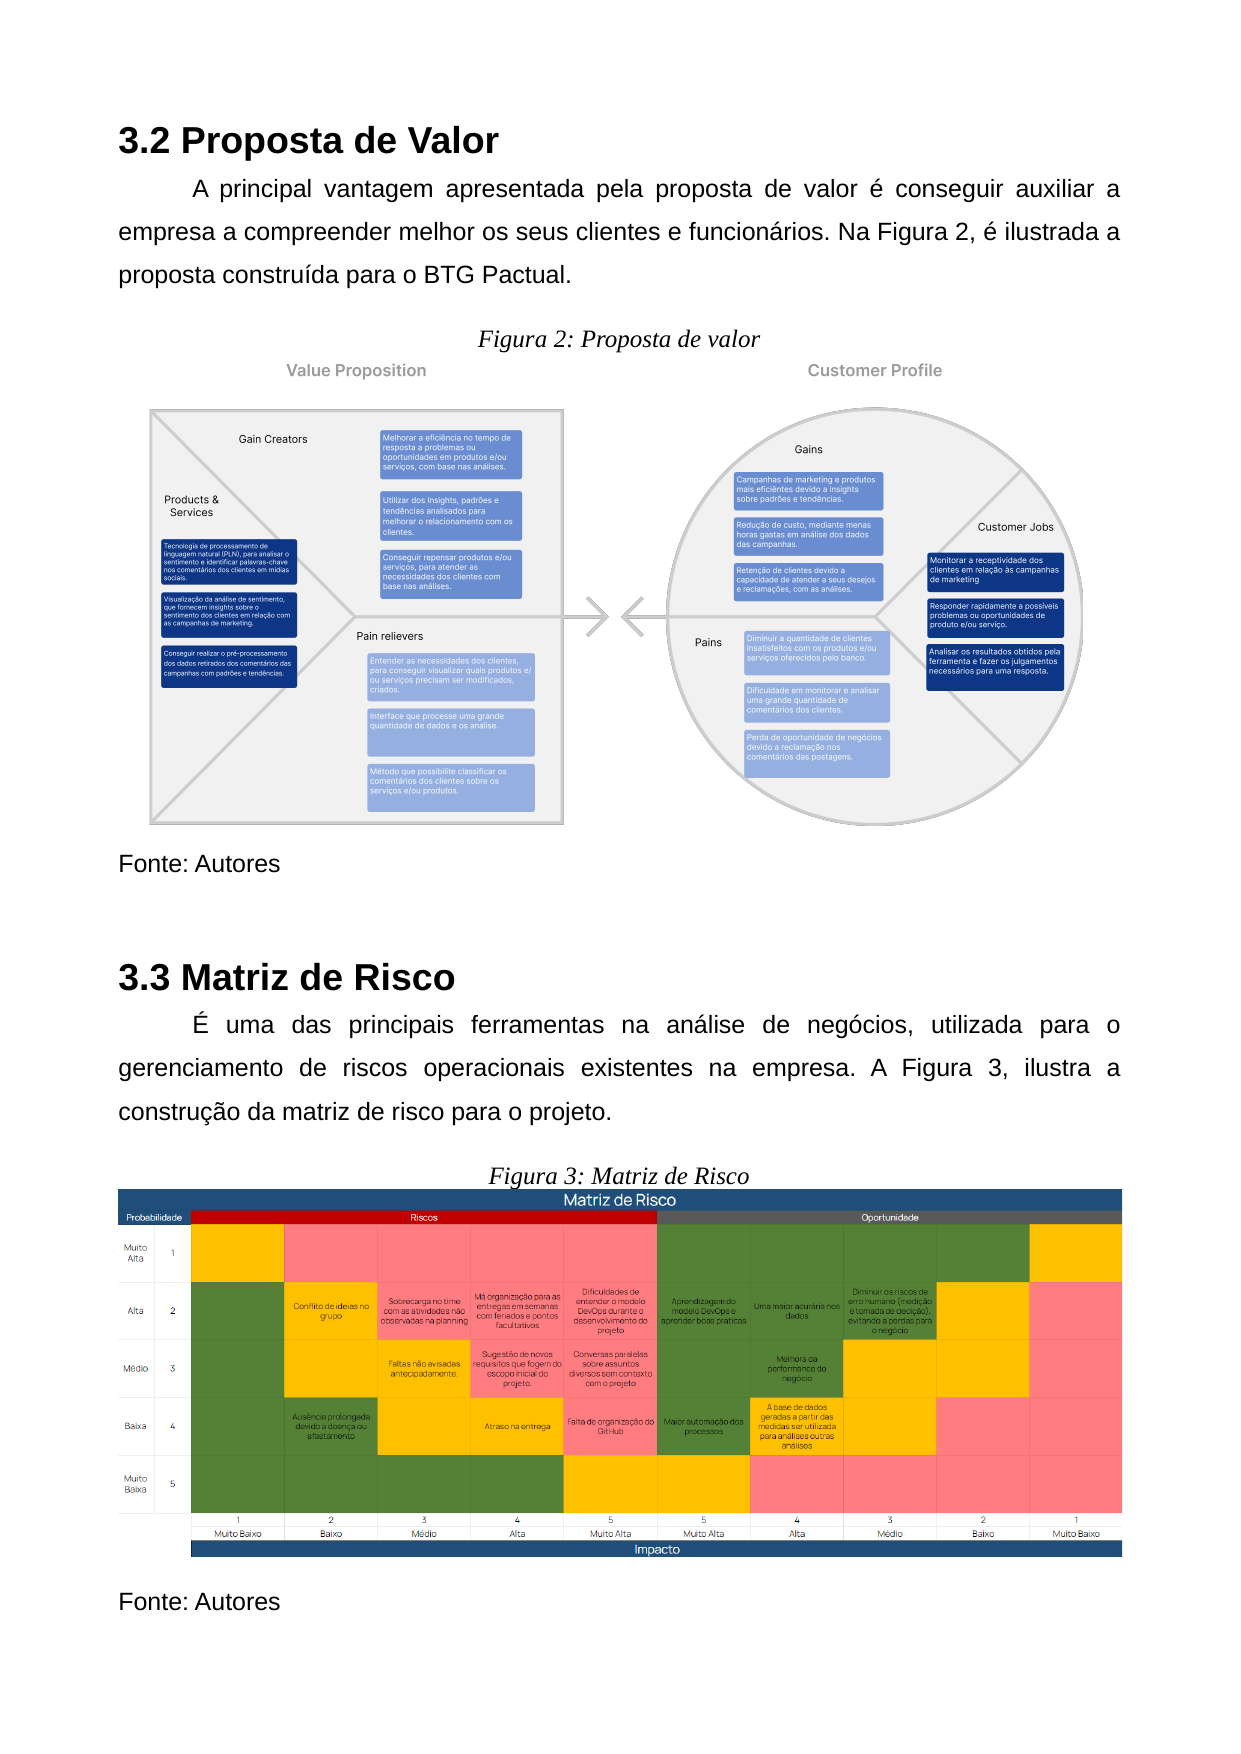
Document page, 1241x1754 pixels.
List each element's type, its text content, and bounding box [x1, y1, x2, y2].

text É uma das principais ferramentas na análise de negócios, utilizada para o gerenciamento de riscos operacionais existentes na empresa. A Figura 3, ilustra a construção da matriz de risco para o projeto. [118, 1010, 1122, 1125]
text [118, 1148, 1122, 1161]
text Fonte: Autores [118, 826, 1122, 877]
text Figura 3: Matriz de Risco [118, 1161, 1122, 1189]
text Fonte: Autores [118, 1557, 1122, 1616]
text Figura 2: Proposta de valor [118, 324, 1122, 353]
text [118, 312, 1122, 324]
picture [149, 360, 1083, 826]
picture [118, 1189, 1123, 1557]
subtitle 3.2 Proposta de Valor [118, 118, 1122, 161]
text A principal vantagem apresentada pela proposta de valor é conseguir auxiliar a empresa a compreender melhor os seus clientes e funcionários. Na Figura 2, é ilustrada a proposta construída para o BTG Pactual. [118, 174, 1122, 289]
subtitle 3.3 Matriz de Risco [118, 955, 1122, 998]
